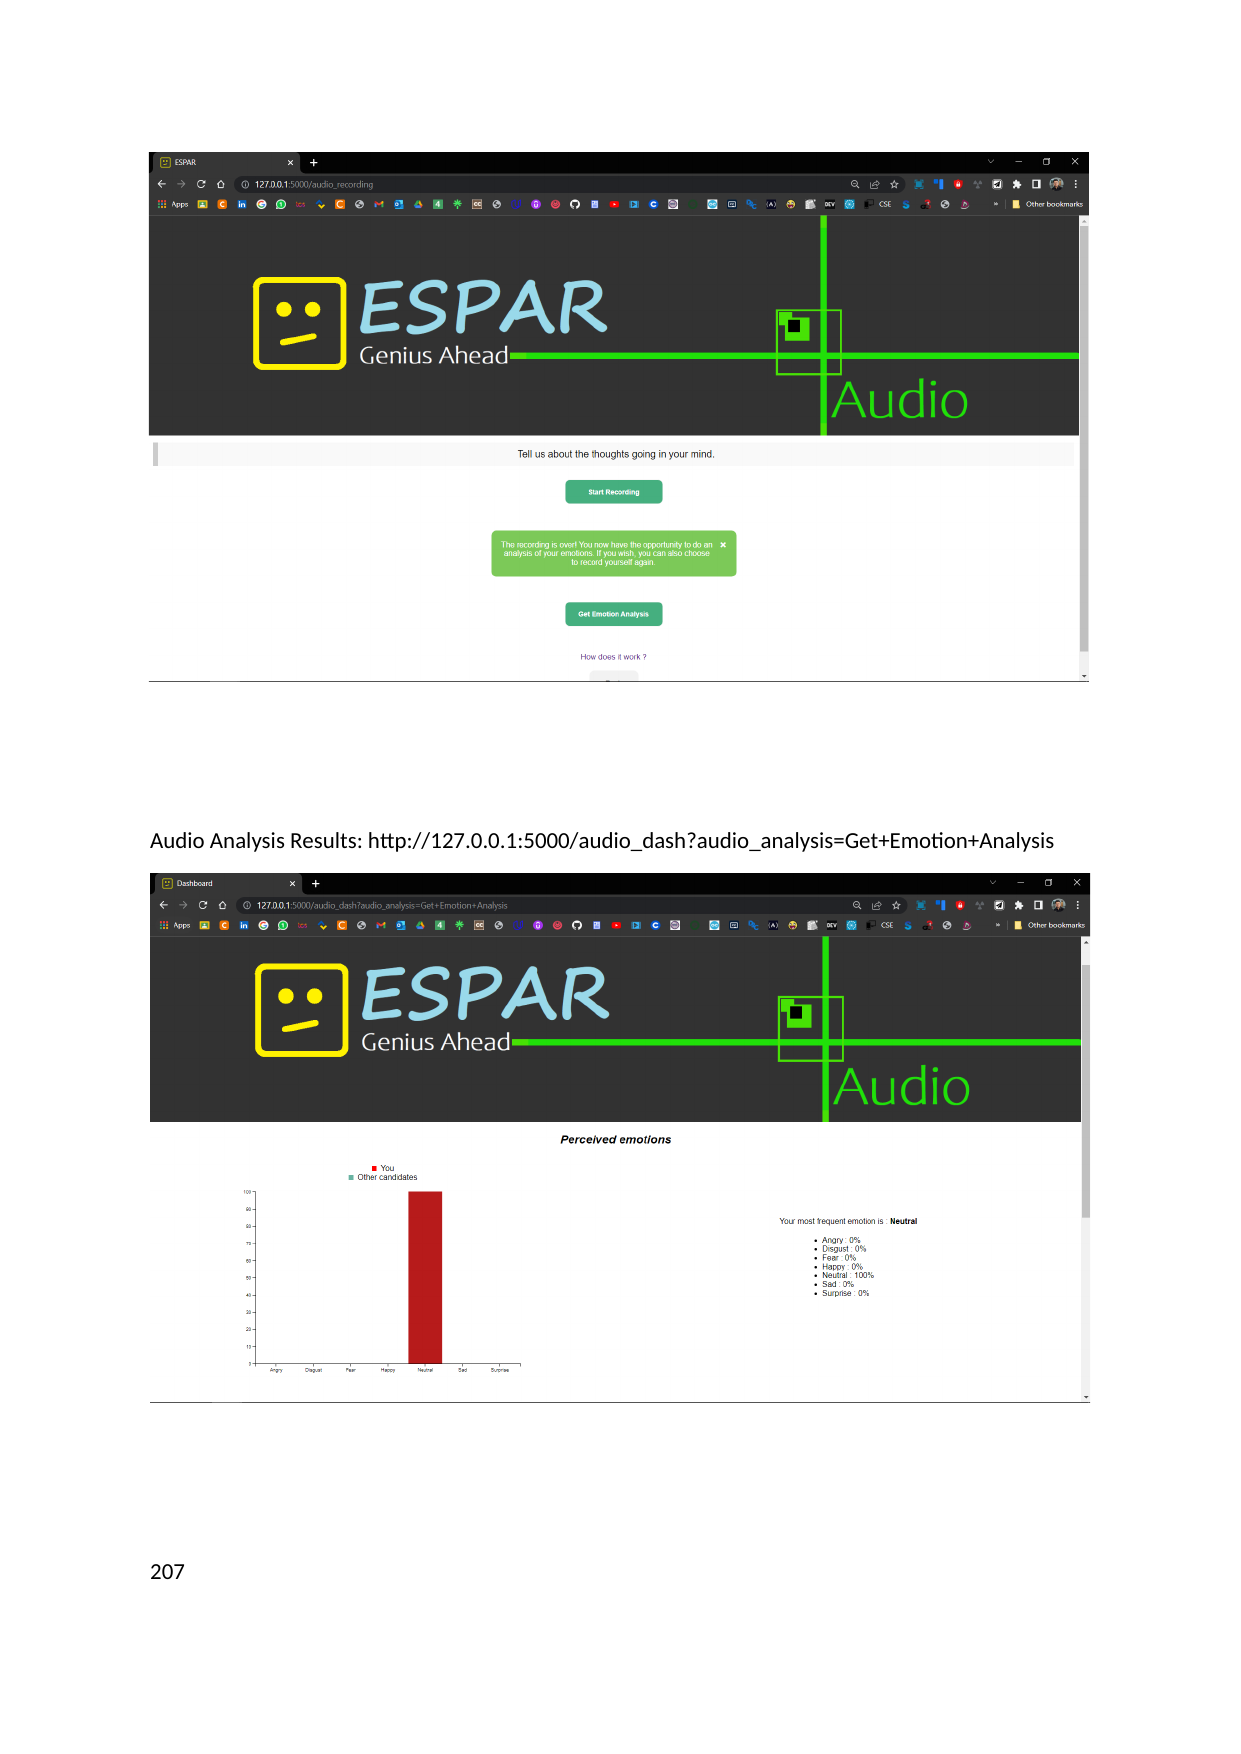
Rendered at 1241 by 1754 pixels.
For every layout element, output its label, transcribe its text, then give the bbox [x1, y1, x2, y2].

picture [148, 152, 1089, 682]
picture [150, 873, 1091, 1403]
text Audio Analysis Results: http://127.0.0.1:5000/audio_dash?audio_analysis=Get+Emotion+Analysis [150, 826, 1090, 854]
